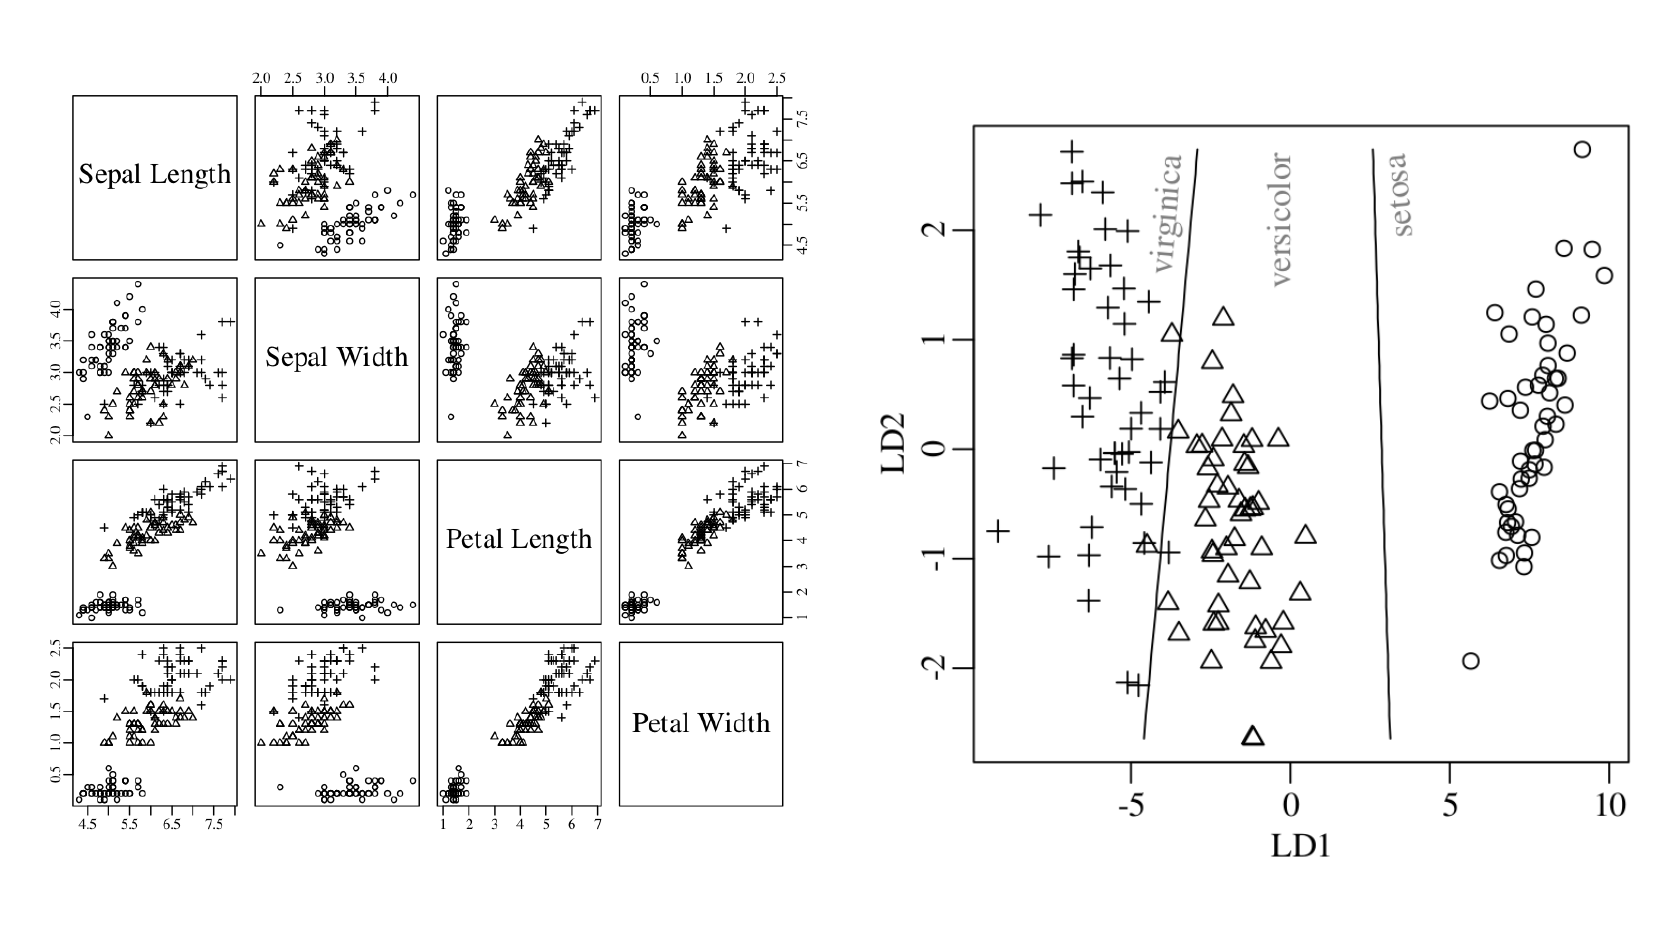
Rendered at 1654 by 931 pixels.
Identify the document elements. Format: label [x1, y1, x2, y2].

picture [877, 118, 1636, 863]
picture [41, 64, 810, 835]
